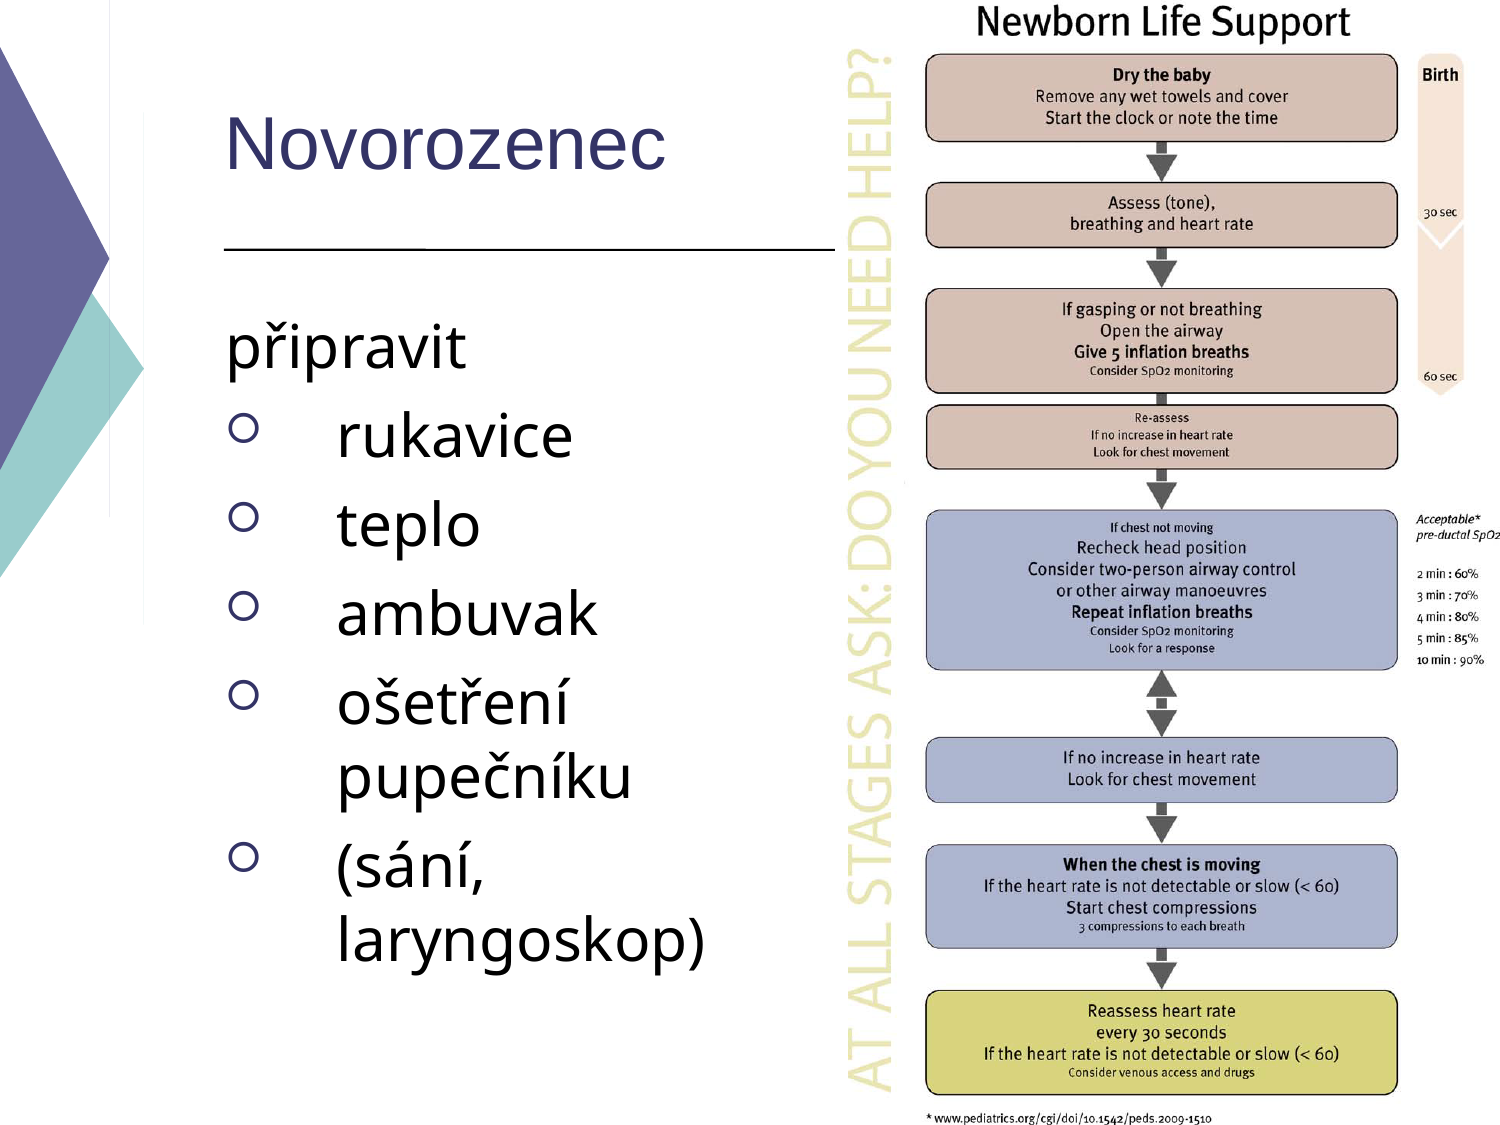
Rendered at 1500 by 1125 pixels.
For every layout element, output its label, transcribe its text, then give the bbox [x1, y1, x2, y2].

picture [835, 0, 1500, 1125]
title Novorozenec [224, 48, 835, 229]
list připravit rukavice teplo ambuvak ošetření pupečníku (sání, laryngoskop) [224, 299, 835, 974]
